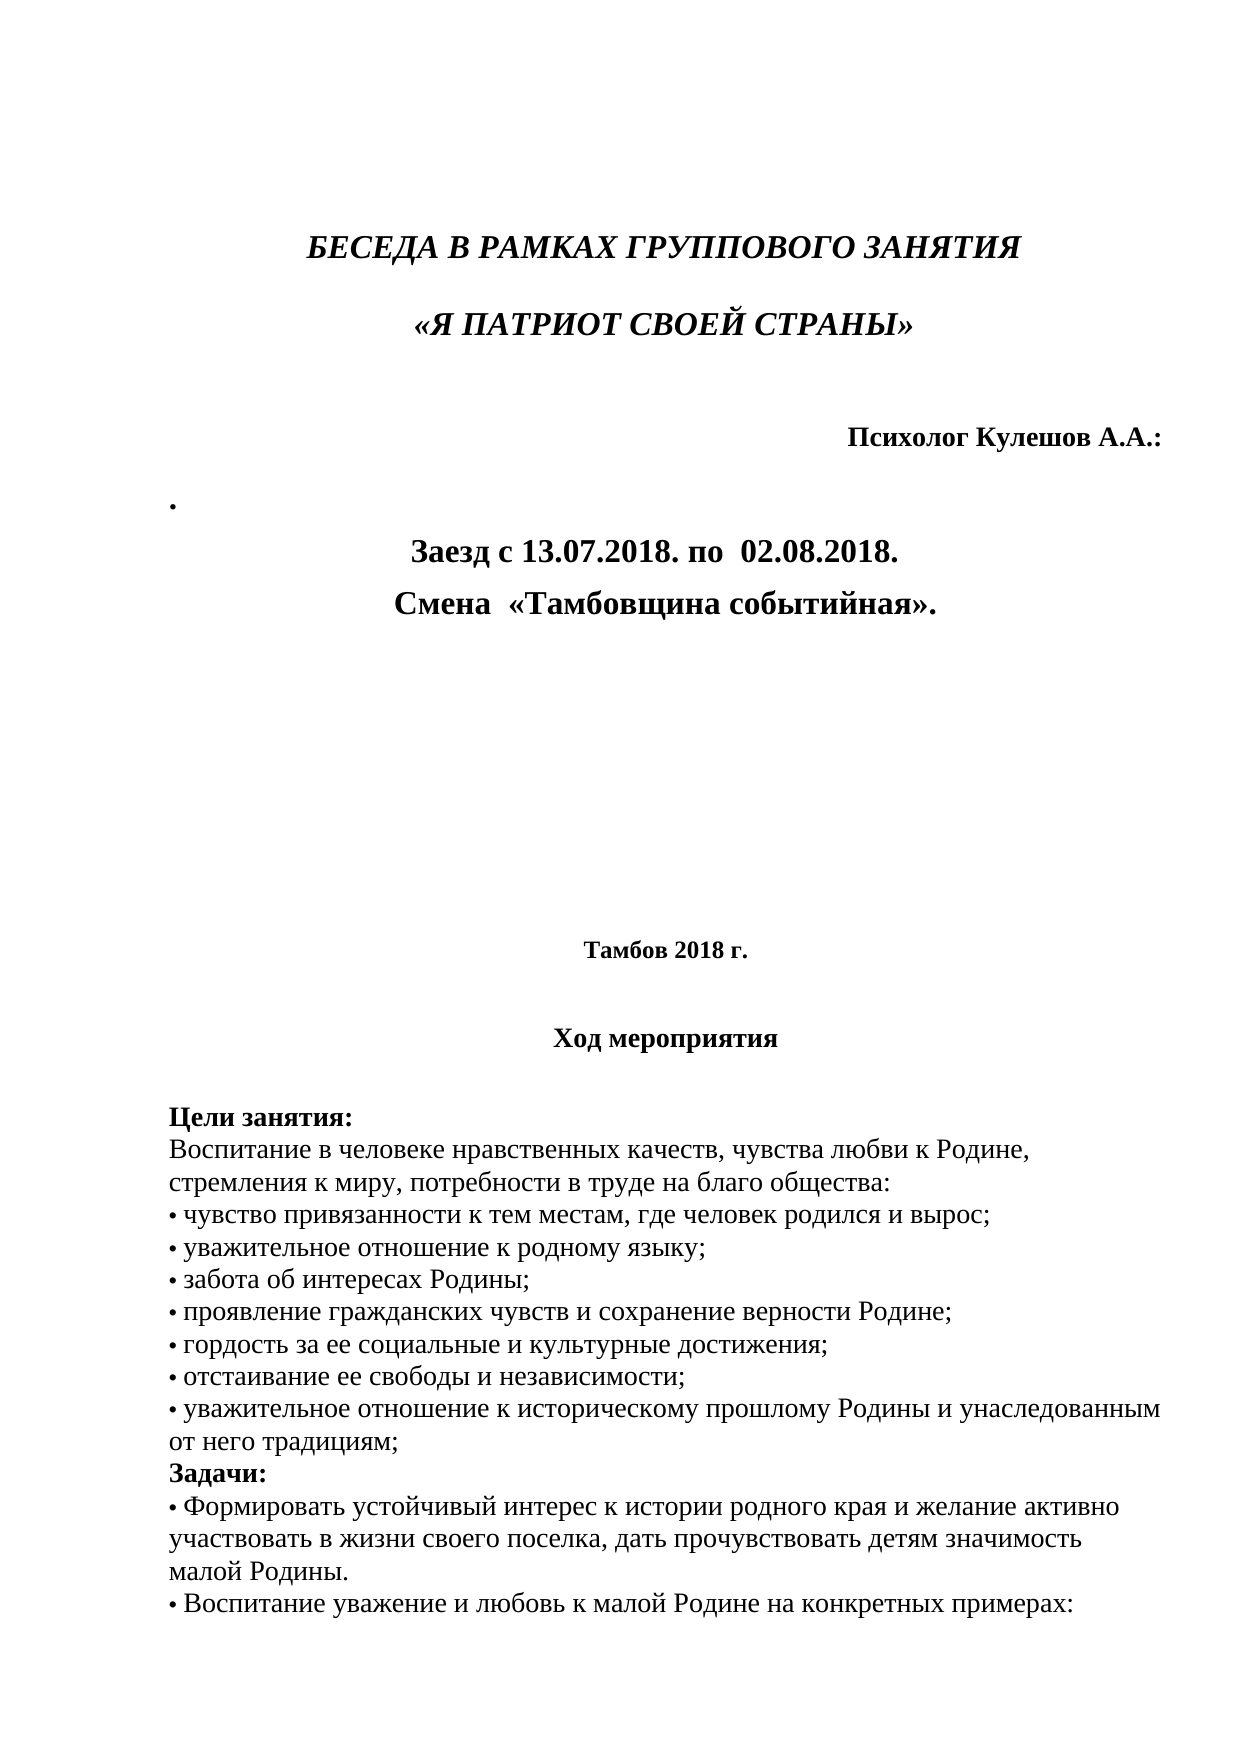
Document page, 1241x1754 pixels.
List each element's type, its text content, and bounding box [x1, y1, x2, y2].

text Тамбов 2018 г. [169, 936, 1162, 964]
text Цели занятия: [169, 1100, 1162, 1132]
text «Я ПАТРИОТ СВОЕЙ СТРАНЫ» [169, 304, 1162, 342]
text • уважительное отношение к родному языку; [169, 1229, 1162, 1262]
text • гордость за ее социальные и культурные достижения; [169, 1327, 1162, 1359]
text Задачи: [169, 1456, 1162, 1489]
text • уважительное отношение к историческому прошлому Родины и унаследованным от него традициям; [169, 1392, 1162, 1456]
text • Формировать устойчивый интерес к истории родного края и желание активно участвовать в жизни своего поселка, дать прочувствовать детям значимость малой Родины. [169, 1489, 1162, 1586]
text Заезд с 13.07.2018. по 02.08.2018. [169, 531, 1162, 569]
text • отстаивание ее свободы и независимости; [169, 1359, 1162, 1392]
text Ход мероприятия [169, 1021, 1162, 1053]
text Воспитание в человеке нравственных качеств, чувства любви к Родине, стремления к миру, потребности в труде на благо общества: [169, 1132, 1162, 1197]
text Психолог Кулешов А.А.: [169, 420, 1162, 452]
text БЕСЕДА В РАМКАХ ГРУППОВОГО ЗАНЯТИЯ [169, 227, 1162, 266]
text • чувство привязанности к тем местам, где человек родился и вырос; [169, 1197, 1162, 1229]
text • забота об интересах Родины; [169, 1262, 1162, 1294]
text • проявление гражданских чувств и сохранение верности Родине; [169, 1294, 1162, 1327]
text Смена «Тамбовщина событийная». [169, 583, 1162, 622]
text • Воспитание уважение и любовь к малой Родине на конкретных примерах: [169, 1586, 1162, 1618]
text . [169, 479, 1162, 517]
